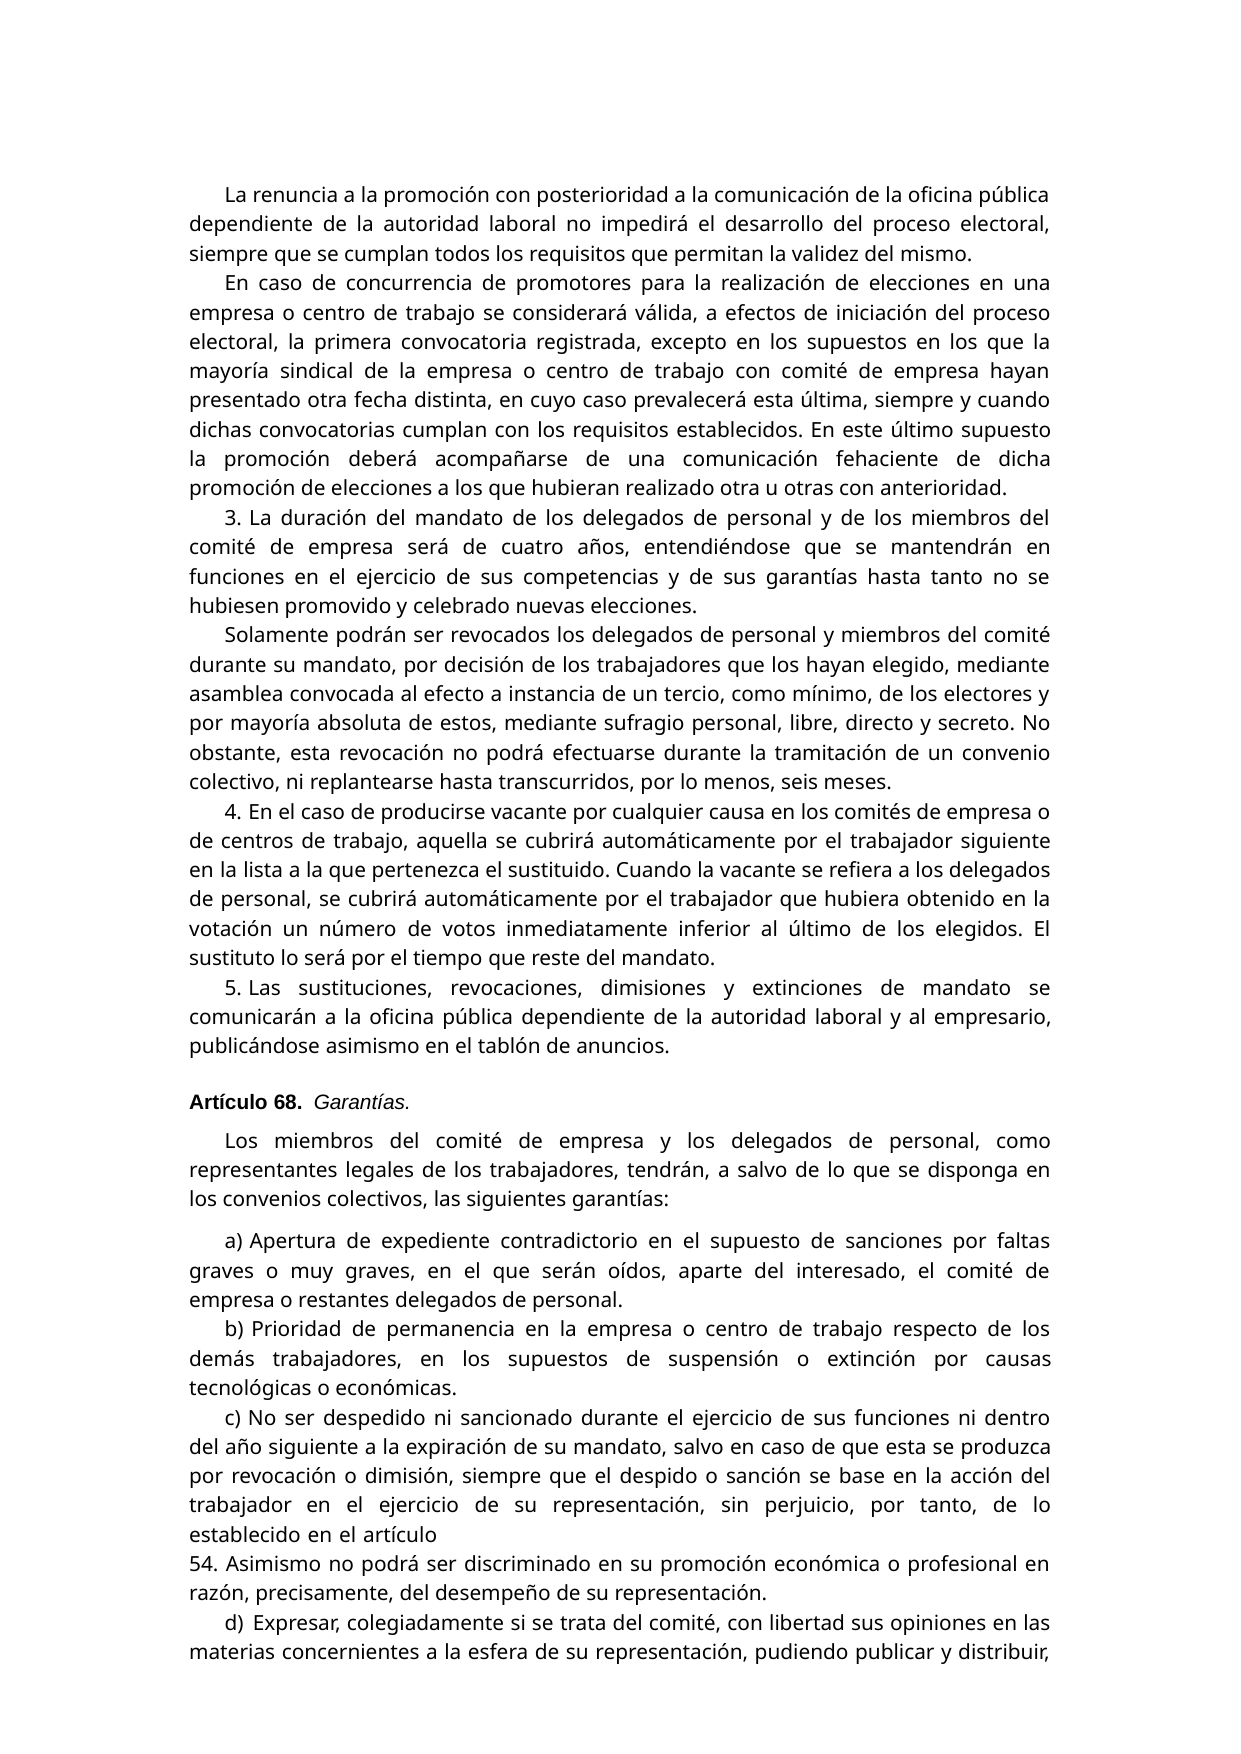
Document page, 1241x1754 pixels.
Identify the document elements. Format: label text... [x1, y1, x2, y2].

text Solamente podrán ser revocados los delegados de personal y miembros del comité durante su mandato, por decisión de los trabajadores que los hayan elegido, mediante asamblea convocada al efecto a instancia de un tercio, como mínimo, de los electores y por mayoría absoluta de estos, mediante sufragio personal, libre, directo y secreto. No obstante, esta revocación no podrá efectuarse durante la tramitación de un convenio colectivo, ni replantearse hasta transcurridos, por lo menos, seis meses. [189, 621, 1051, 795]
text En caso de concurrencia de promotores para la realización de elecciones en una empresa o centro de trabajo se considerará válida, a efectos de iniciación del proceso electoral, la primera convocatoria registrada, excepto en los supuestos en los que la mayoría sindical de la empresa o centro de trabajo con comité de empresa hayan presentado otra fecha distinta, en cuyo caso prevalecerá esta última, siempre y cuando dichas convocatorias cumplan con los requisitos establecidos. En este último supuesto la promoción deberá acompañarse de una comunicación fehaciente de dicha promoción de elecciones a los que hubieran realizado otra u otras con anterioridad. [189, 268, 1051, 502]
text La renuncia a la promoción con posterioridad a la comunicación de la oficina pública dependiente de la autoridad laboral no impedirá el desarrollo del proceso electoral, siempre que se cumplan todos los requisitos que permitan la validez del mismo. [189, 180, 1051, 267]
list La duración del mandato de los delegados de personal y de los miembros del comité de empresa será de cuatro años, entendiéndose que se mantendrán en funciones en el ejercicio de sus competencias y de sus garantías hasta tanto no se hubiesen promovido y celebrado nuevas elecciones. [189, 503, 1051, 619]
list No ser despedido ni sancionado durante el ejercicio de sus funciones ni dentro del año siguiente a la expiración de su mandato, salvo en caso de que esta se produzca por revocación o dimisión, siempre que el despido o sanción se base en la acción del trabajador en el ejercicio de su representación, sin perjuicio, por tanto, de lo establecido en el artículo [189, 1403, 1051, 1548]
list Expresar, colegiadamente si se trata del comité, con libertad sus opiniones en las materias concernientes a la esfera de su representación, pudiendo publicar y distribuir, [189, 1608, 1051, 1666]
text Los miembros del comité de empresa y los delegados de personal, como representantes legales de los trabajadores, tendrán, a salvo de lo que se disponga en los convenios colectivos, las siguientes garantías: [189, 1126, 1052, 1213]
list Las sustituciones, revocaciones, dimisiones y extinciones de mandato se comunicarán a la oficina pública dependiente de la autoridad laboral y al empresario, publicándose asimismo en el tablón de anuncios. [189, 973, 1051, 1060]
text 54. Asimismo no podrá ser discriminado en su promoción económica o profesional en razón, precisamente, del desempeño de su representación. [189, 1549, 1051, 1607]
text Artículo 68. Garantías. [189, 1090, 1184, 1114]
list Prioridad de permanencia en la empresa o centro de trabajo respecto de los demás trabajadores, en los supuestos de suspensión o extinción por causas tecnológicas o económicas. [189, 1314, 1051, 1401]
list Apertura de expediente contradictorio en el supuesto de sanciones por faltas graves o muy graves, en el que serán oídos, aparte del interesado, el comité de empresa o restantes delegados de personal. [189, 1226, 1051, 1313]
list En el caso de producirse vacante por cualquier causa en los comités de empresa o de centros de trabajo, aquella se cubrirá automáticamente por el trabajador siguiente en la lista a la que pertenezca el sustituido. Cuando la vacante se refiera a los delegados de personal, se cubrirá automáticamente por el trabajador que hubiera obtenido en la votación un número de votos inmediatamente inferior al último de los elegidos. El sustituto lo será por el tiempo que reste del mandato. [189, 797, 1051, 972]
